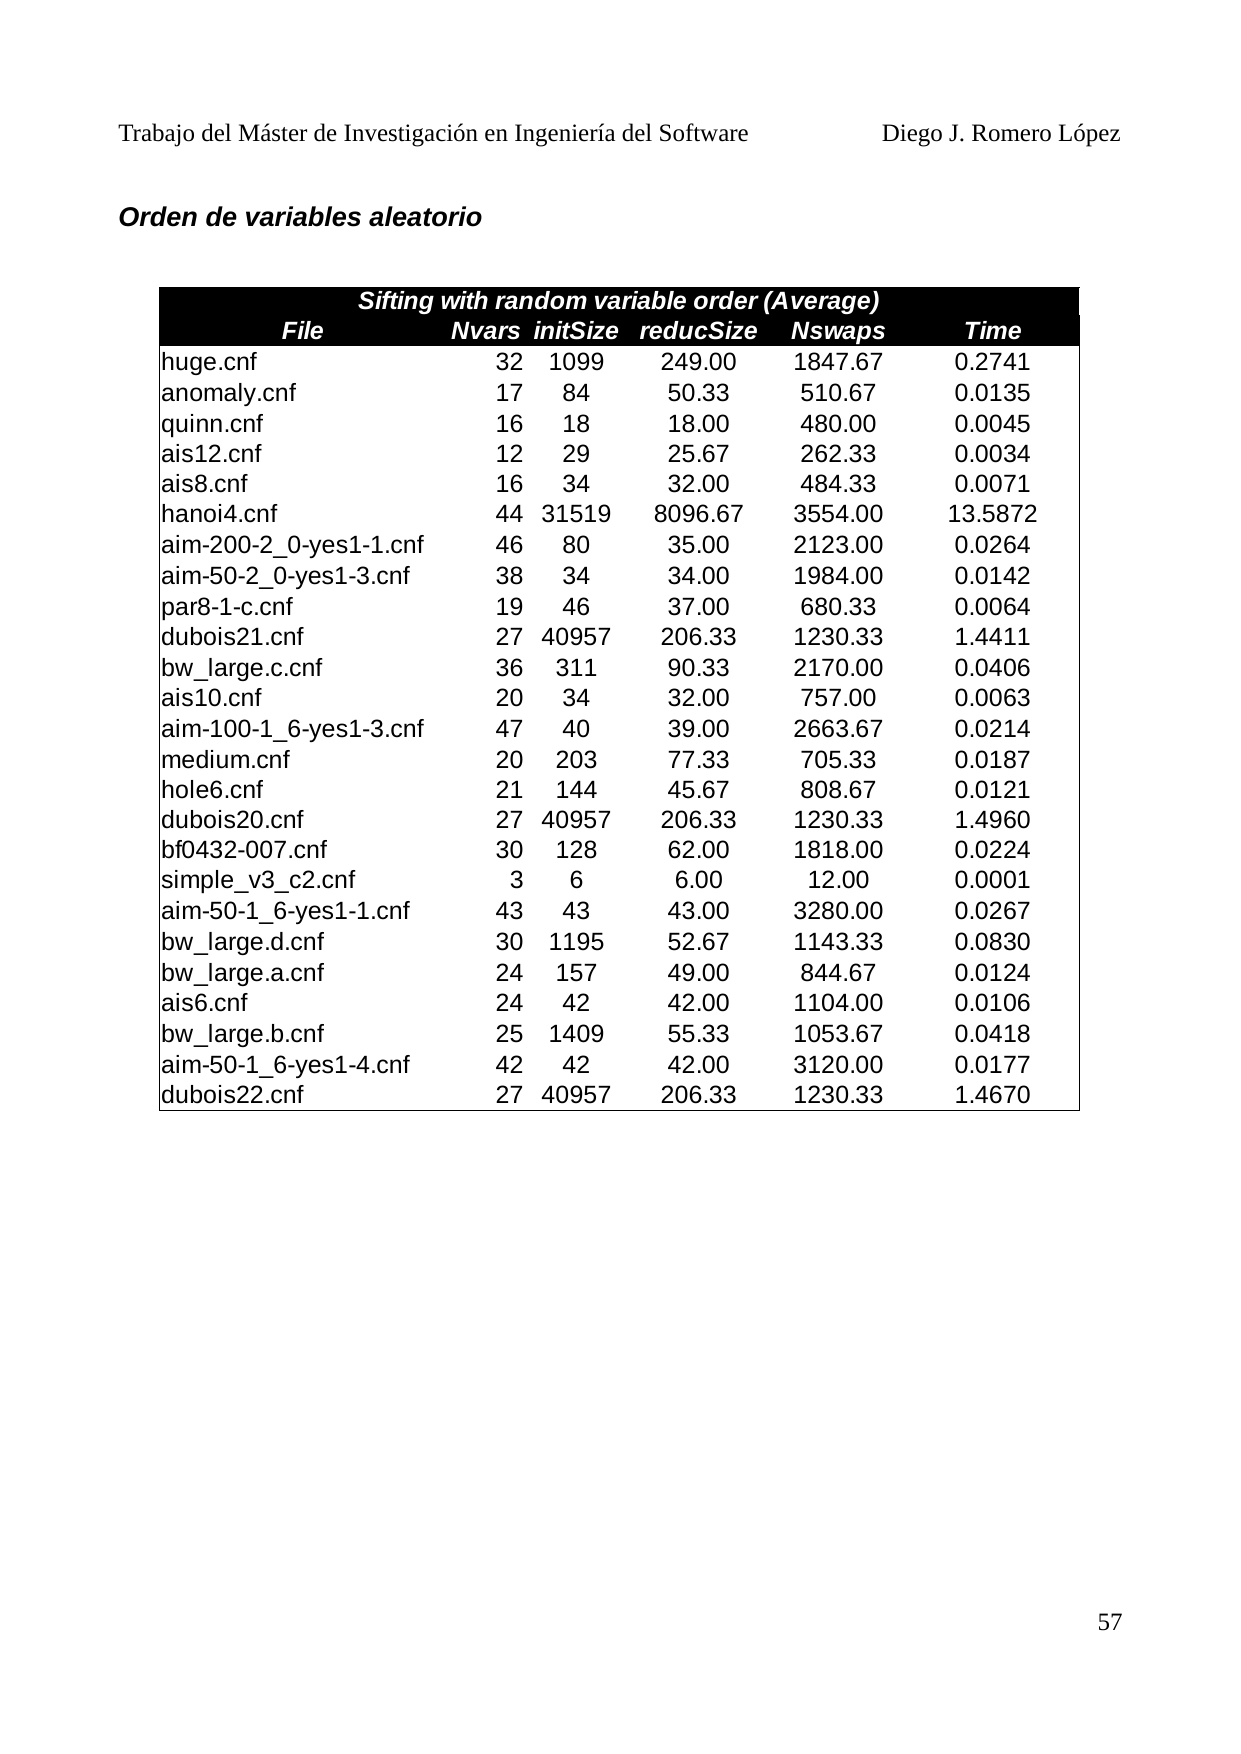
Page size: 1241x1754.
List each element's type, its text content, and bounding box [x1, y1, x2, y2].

subtitle Orden de variables aleatorio [118, 201, 1122, 233]
